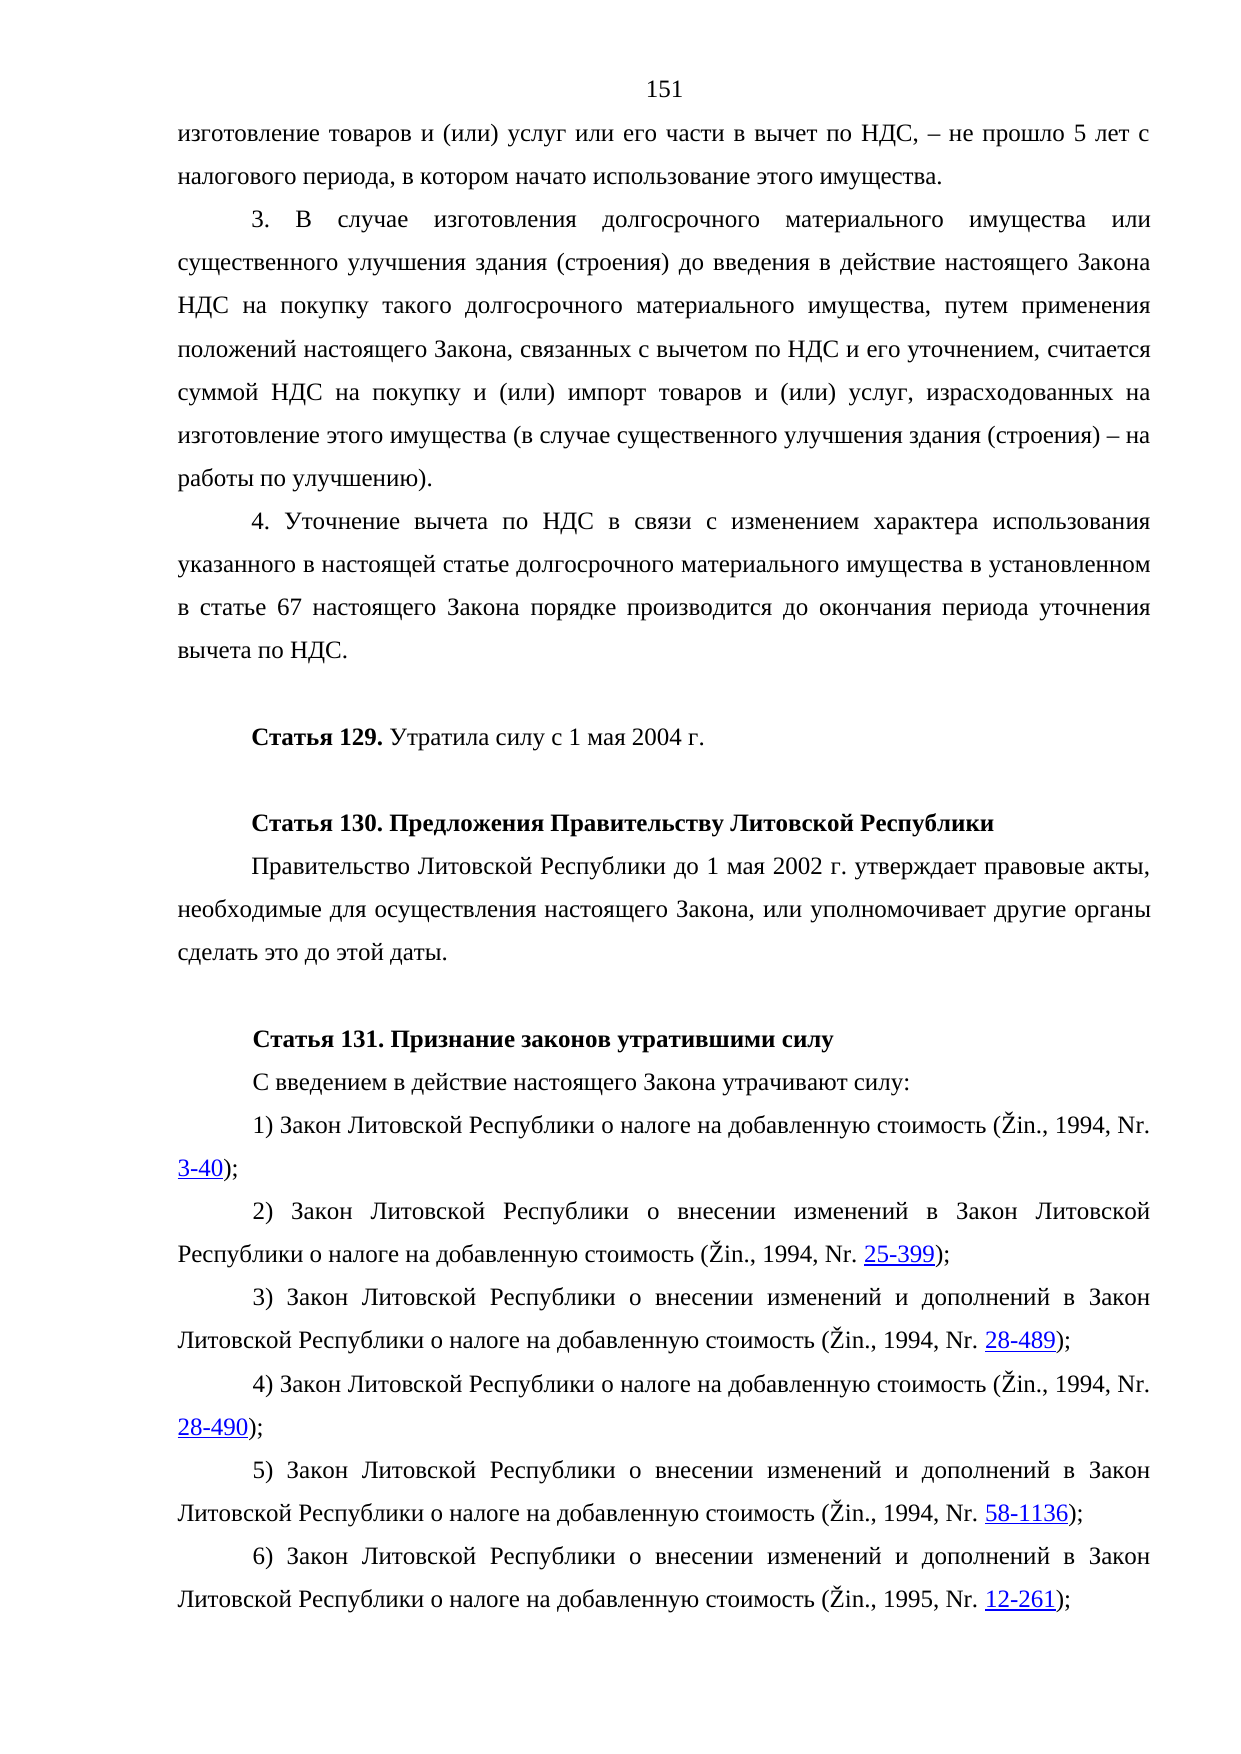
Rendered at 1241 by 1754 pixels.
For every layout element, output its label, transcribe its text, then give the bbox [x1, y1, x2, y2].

text 5) Закон Литовской Республики о внесении изменений и дополнений в Закон Литовской Республики о налоге на добавленную стоимость (Žin., 1994, Nr. 58-1136); [177, 1455, 1152, 1527]
text Статья 131. Признание законов утратившими силу [177, 1024, 1152, 1052]
text изготовление товаров и (или) услуг или его части в вычет по НДС, – не прошло 5 лет с налогового периода, в котором начато использование этого имущества. [177, 118, 1152, 190]
text 3. В случае изготовления долгосрочного материального имущества или существенного улучшения здания (строения) до введения в действие настоящего Закона НДС на покупку такого долгосрочного материального имущества, путем применения положений настоящего Закона, связанных с вычетом по НДС и его уточнением, считается суммой НДС на покупку и (или) импорт товаров и (или) услуг, израсходованных на изготовление этого имущества (в случае существенного улучшения здания (строения) – на работы по улучшению). [177, 204, 1152, 492]
text 2) Закон Литовской Республики о внесении изменений в Закон Литовской Республики о налоге на добавленную стоимость (Žin., 1994, Nr. 25-399); [177, 1196, 1152, 1268]
text Статья 129. Утратила силу с 1 мая 2004 г. [177, 722, 1152, 751]
text 6) Закон Литовской Республики о внесении изменений и дополнений в Закон Литовской Республики о налоге на добавленную стоимость (Žin., 1995, Nr. 12-261); [177, 1541, 1152, 1613]
text 1) Закон Литовской Республики о налоге на добавленную стоимость (Žin., 1994, Nr. 3-40); [177, 1110, 1152, 1182]
text Статья 130. Предложения Правительству Литовской Республики [177, 808, 1152, 837]
text 4) Закон Литовской Республики о налоге на добавленную стоимость (Žin., 1994, Nr. 28-490); [177, 1369, 1152, 1441]
text 4. Уточнение вычета по НДС в связи с изменением характера использования указанного в настоящей статье долгосрочного материального имущества в установленном в статье 67 настоящего Закона порядке производится до окончания периода уточнения вычета по НДС. [177, 506, 1152, 664]
text Правительство Литовской Республики до 1 мая 2002 г. утверждает правовые акты, необходимые для осуществления настоящего Закона, или уполномочивает другие органы сделать это до этой даты. [177, 851, 1152, 966]
text 3) Закон Литовской Республики о внесении изменений и дополнений в Закон Литовской Республики о налоге на добавленную стоимость (Žin., 1994, Nr. 28-489); [177, 1282, 1152, 1354]
text С введением в действие настоящего Закона утрачивают силу: [177, 1067, 1152, 1096]
